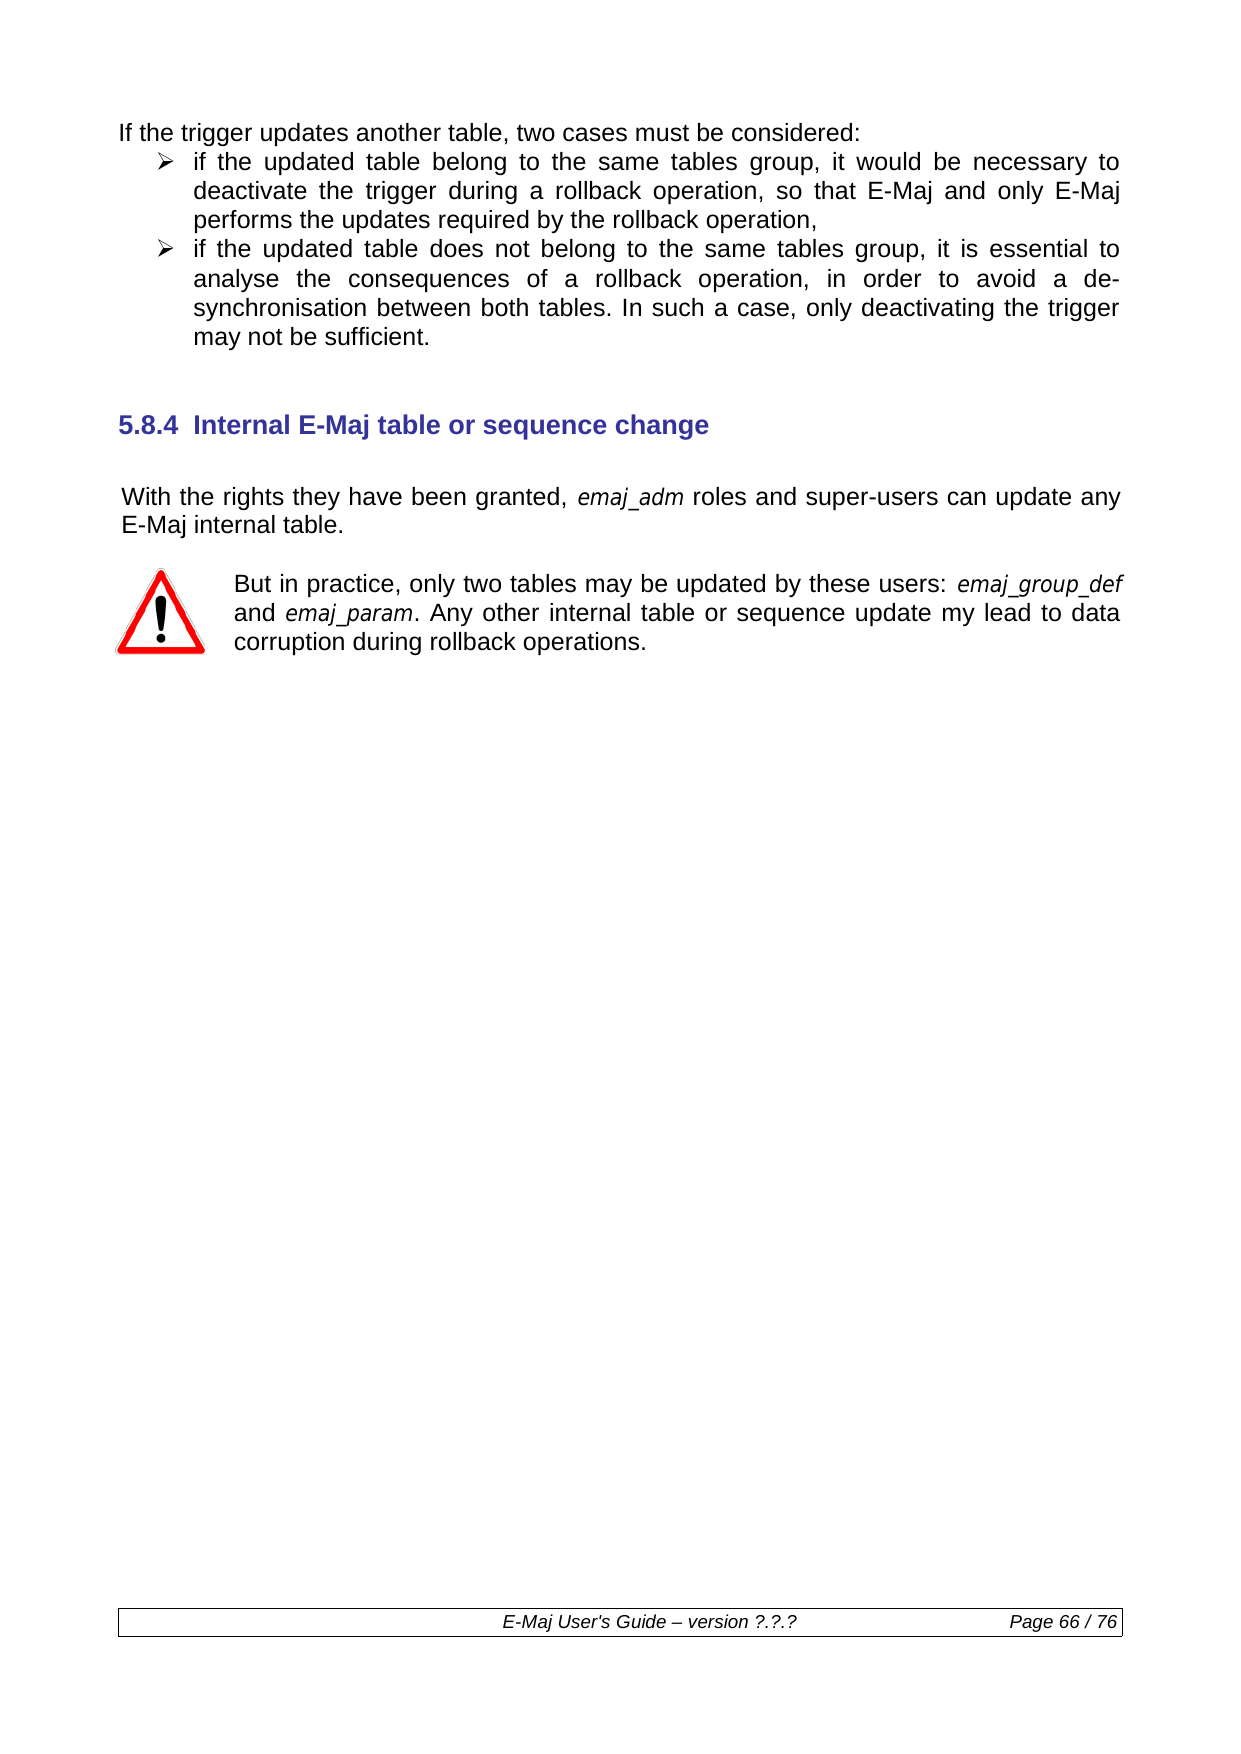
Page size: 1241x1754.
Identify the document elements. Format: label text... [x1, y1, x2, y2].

text If the trigger updates another table, two cases must be considered: [118, 118, 1122, 147]
picture [115, 568, 205, 655]
list if the updated table does not belong to the same tables group, it is essential to analyse the consequences of a rollback operation, in order to avoid a de-synchronisation between both tables. In such a case, only deactivating the trigger may not be sufficient. [156, 234, 1122, 351]
subtitle Internal E-Maj table or sequence change [118, 409, 1122, 440]
list if the updated table belong to the same tables group, it would be necessary to deactivate the trigger during a rollback operation, so that E-Maj and only E-Maj performs the updates required by the rollback operation, [156, 147, 1122, 234]
text With the rights they have been granted, emaj_adm roles and super-users can update any E-Maj internal table. [121, 481, 1122, 539]
text But in practice, only two tables may be updated by these users: emaj_group_def and emaj_param. Any other internal table or sequence update my lead to data corruption during rollback operations. [234, 568, 1122, 656]
